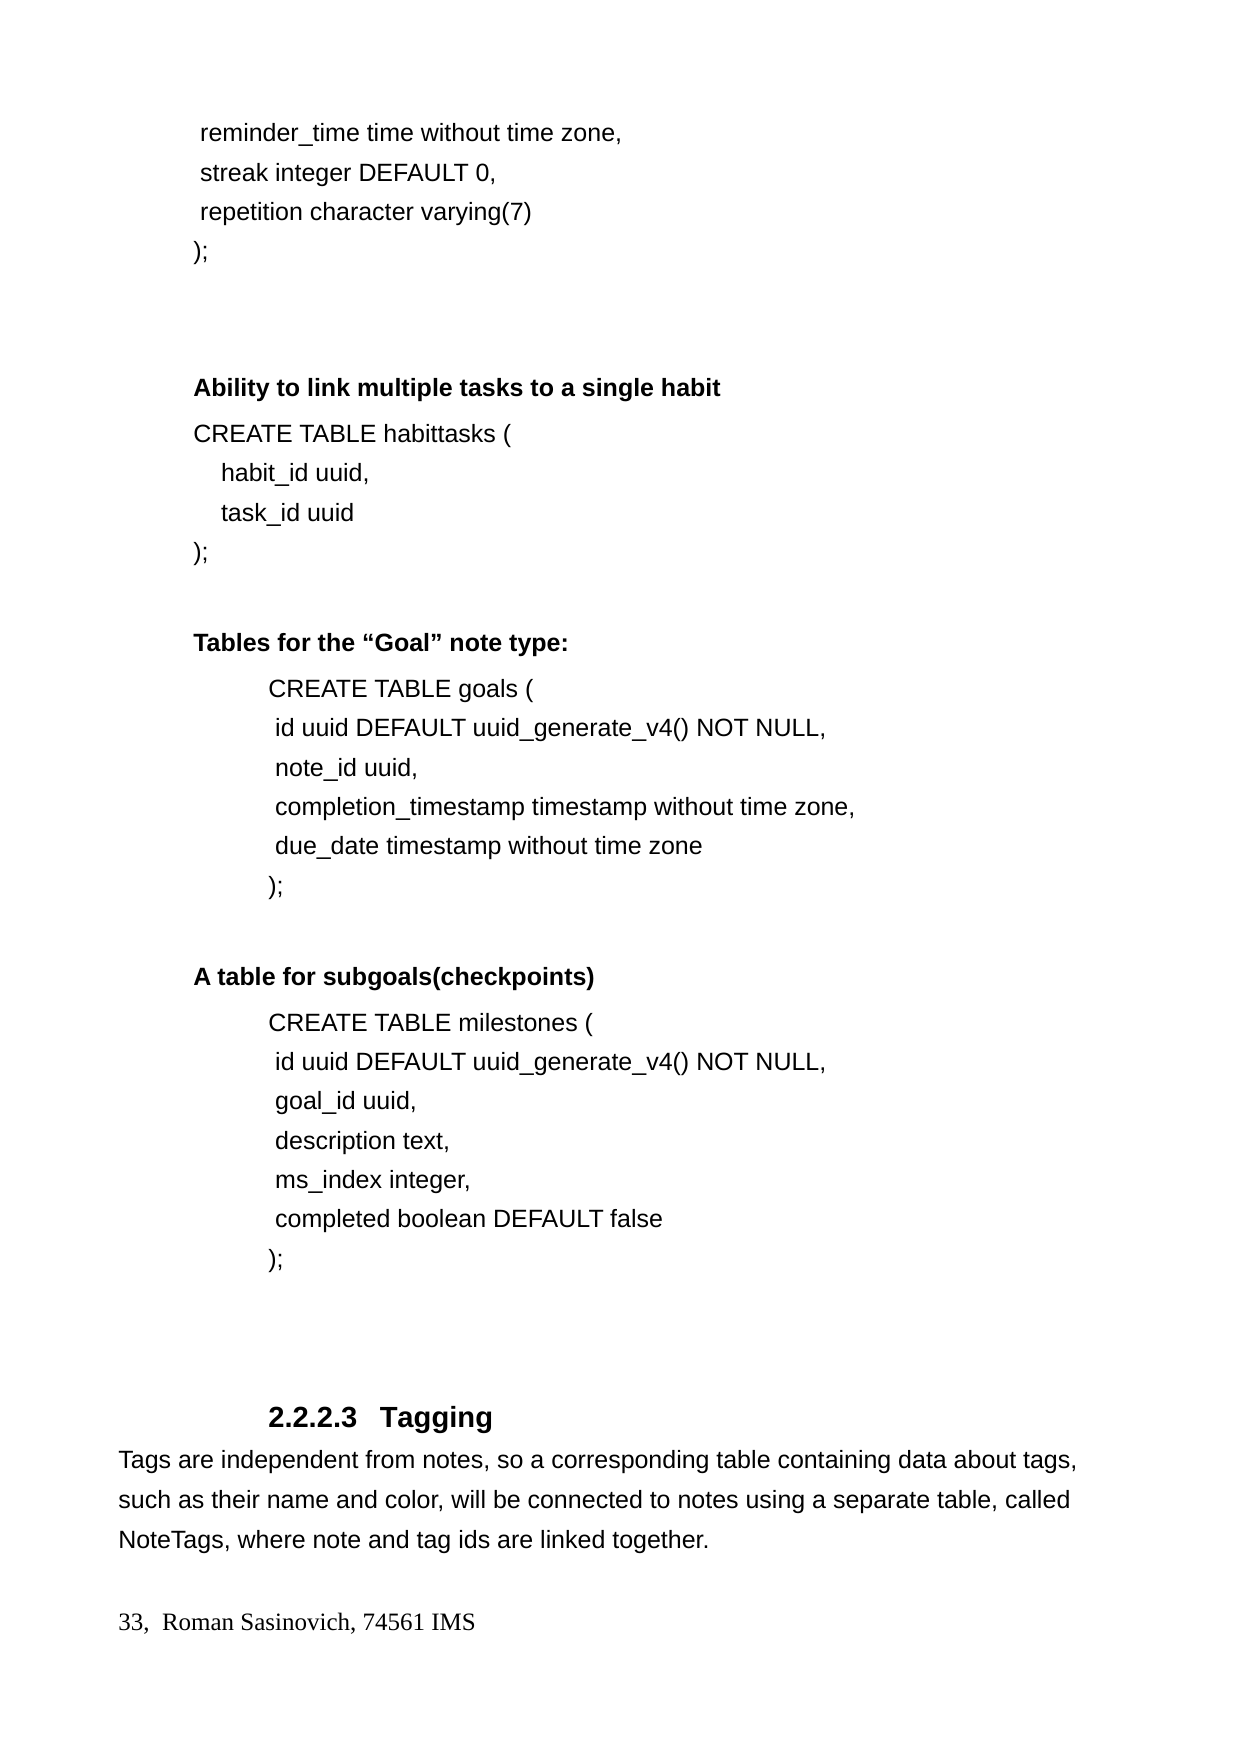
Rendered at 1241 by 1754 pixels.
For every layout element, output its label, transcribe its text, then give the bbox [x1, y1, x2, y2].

subtitle Tagging [268, 1399, 1122, 1433]
text Ability to link multiple tasks to a single habit [193, 373, 1122, 402]
text A table for subgoals(checkpoints) [193, 962, 1122, 991]
text CREATE TABLE goals ( id uuid DEFAULT uuid_generate_v4() NOT NULL, note_id uuid, completion_timestamp timestamp without time zone, due_date timestamp without time zone ); [268, 674, 1122, 899]
text CREATE TABLE milestones ( id uuid DEFAULT uuid_generate_v4() NOT NULL, goal_id uuid, description text, ms_index integer, completed boolean DEFAULT false ); [268, 1007, 1122, 1272]
text reminder_time time without time zone, streak integer DEFAULT 0, repetition character varying(7) ); [193, 118, 1122, 265]
text Tables for the “Goal” note type: [193, 628, 1122, 657]
list Tags are independent from notes, so a corresponding table containing data about tags, such as their name and color, will be connected to notes using a separate table, called NoteTags, where note and tag ids are linked together. [118, 1446, 1122, 1553]
text CREATE TABLE habittasks ( habit_id uuid, task_id uuid ); [193, 419, 1122, 566]
